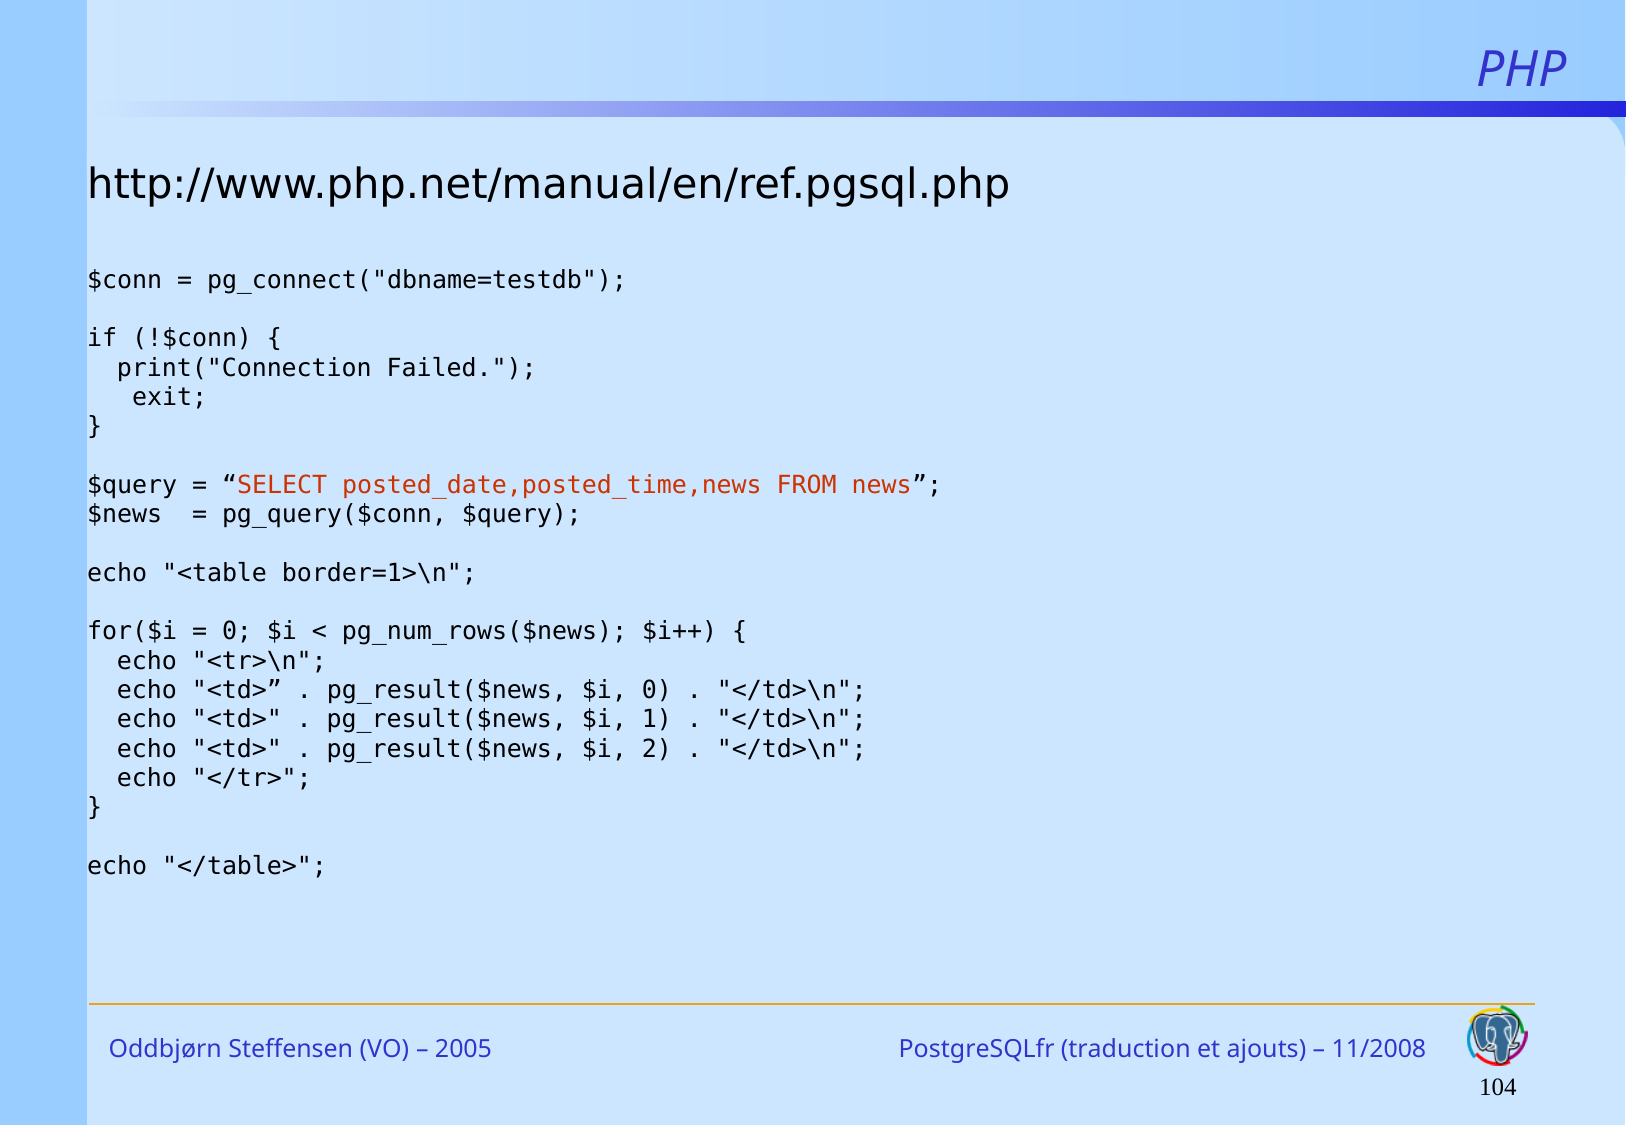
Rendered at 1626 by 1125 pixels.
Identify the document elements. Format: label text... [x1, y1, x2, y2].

picture [1467, 1005, 1528, 1066]
list http://www.php.net/manual/en/ref.pgsql.php $conn = pg_connect("dbname=testdb"); if (!$conn) { print("Connection Failed."); exit; } $query = “SELECT posted_date,posted_time,news FROM news”; $news = pg_query($conn, $query); echo "<table border=1>\n"; for($i = 0; $i < pg_num_rows($news); $i++) { echo "<tr>\n"; echo "<td>” . pg_result($news, $i, 0) . "</td>\n"; echo "<td>" . pg_result($news, $i, 1) . "</td>\n"; echo "<td>" . pg_result($news, $i, 2) . "</td>\n"; echo "</tr>"; } echo "</table>"; [86, 159, 1520, 965]
title PHP [172, 0, 1567, 134]
